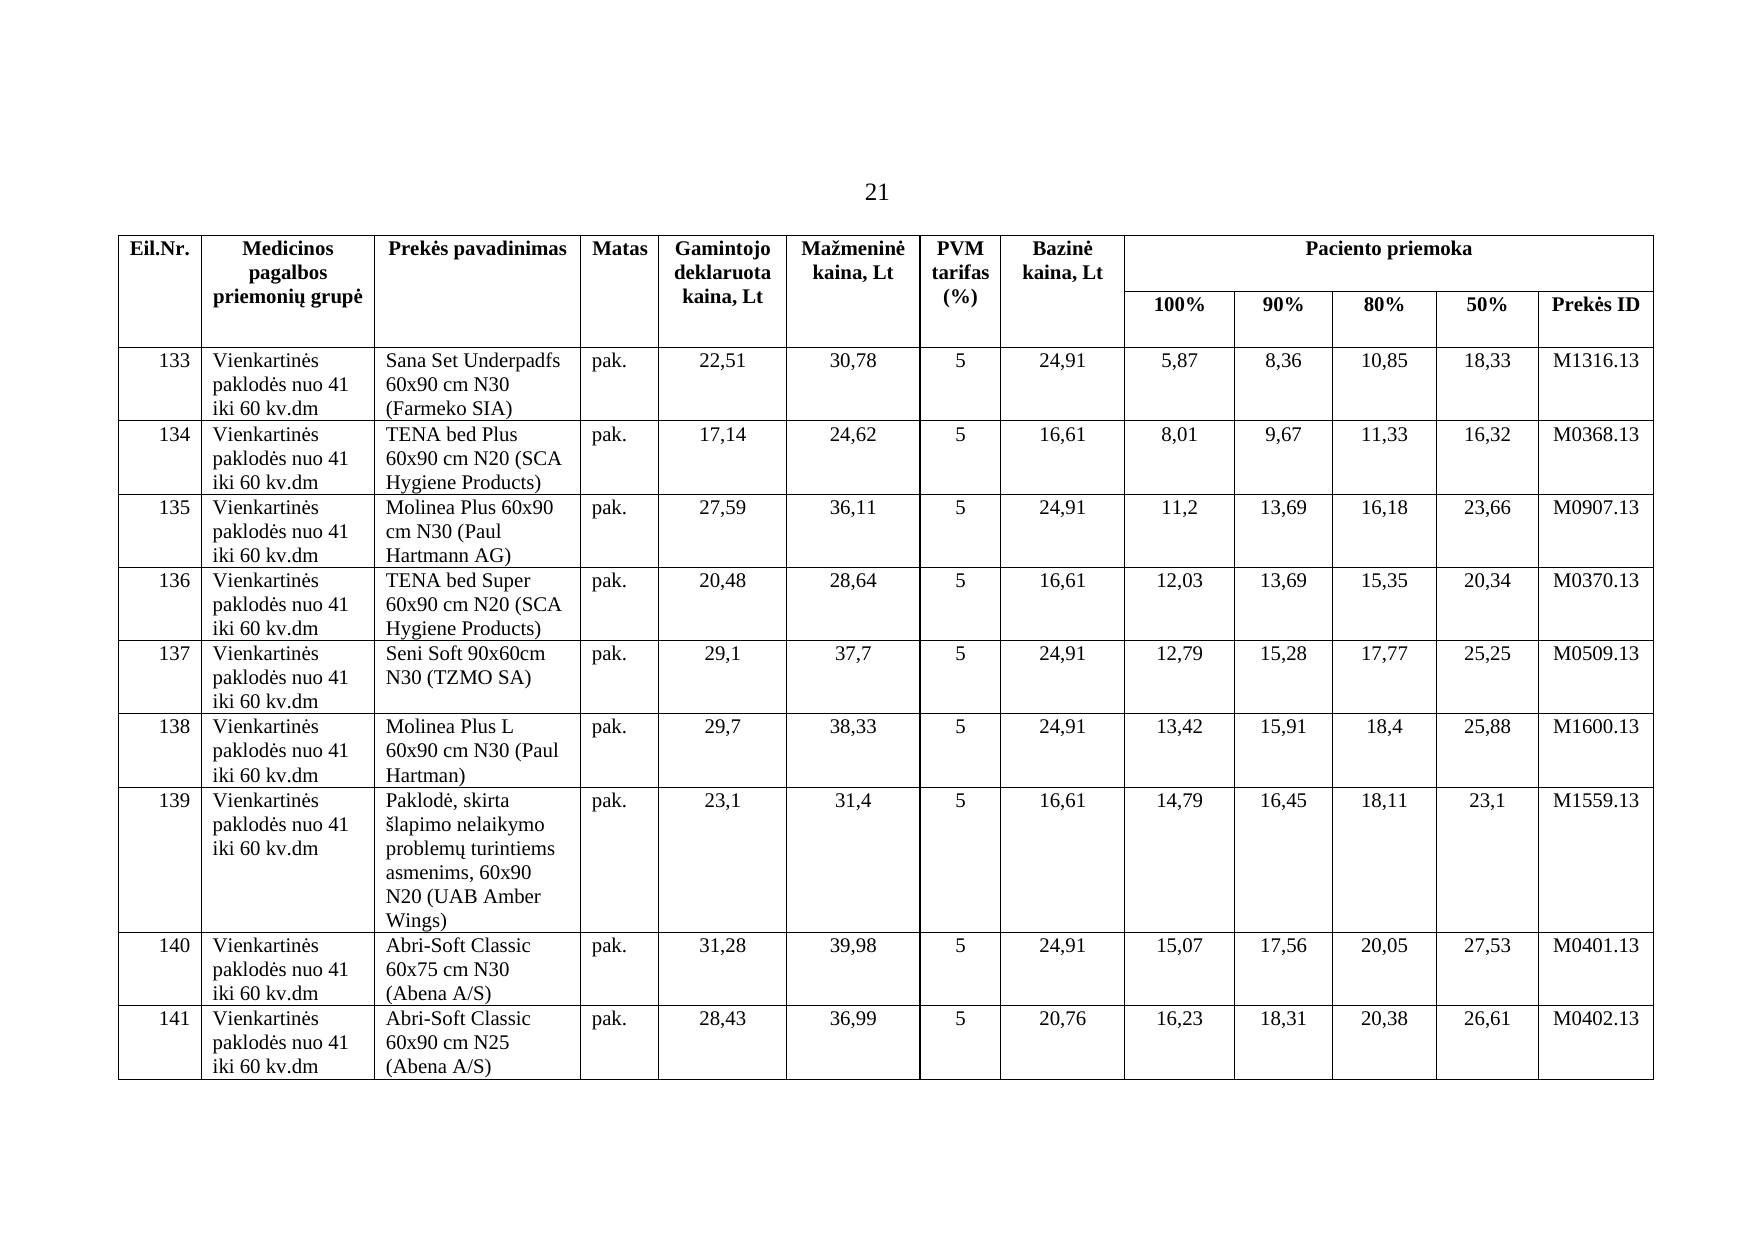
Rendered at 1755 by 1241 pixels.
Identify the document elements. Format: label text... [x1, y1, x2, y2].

table_cell 15,28 [1235, 641, 1332, 713]
table_cell M1559.13 [1539, 788, 1653, 932]
table_cell 16,61 [1001, 421, 1124, 494]
table_cell pak. [581, 1006, 658, 1078]
table_cell 15,07 [1125, 933, 1234, 1005]
table_cell 5,87 [1125, 348, 1234, 420]
table_cell pak. [581, 348, 658, 420]
table_cell 30,78 [787, 348, 919, 420]
table_cell Vienkartinės paklodės nuo 41 iki 60 kv.dm [202, 641, 374, 713]
table_cell 29,7 [659, 714, 786, 787]
table_cell 25,88 [1437, 714, 1538, 787]
table_cell 5 [921, 421, 1000, 494]
table_cell pak. [581, 495, 658, 567]
table_cell 5 [921, 568, 1000, 640]
table_cell pak. [581, 421, 658, 494]
table_cell 16,61 [1001, 788, 1124, 932]
table_cell 28,64 [787, 568, 919, 640]
table_cell 18,4 [1333, 714, 1436, 787]
table_cell 22,51 [659, 348, 786, 420]
table_cell Vienkartinės paklodės nuo 41 iki 60 kv.dm [202, 421, 374, 494]
table_cell 80% [1333, 292, 1436, 347]
table_cell M0368.13 [1539, 421, 1653, 494]
table_header Bazinė kaina, Lt [1001, 236, 1124, 347]
table_cell pak. [581, 641, 658, 713]
table_cell Seni Soft 90x60cm N30 (TZMO SA) [375, 641, 580, 713]
table_cell 25,25 [1437, 641, 1538, 713]
table_cell 133 [119, 348, 201, 420]
table_cell Molinea Plus L 60x90 cm N30 (Paul Hartman) [375, 714, 580, 787]
table_cell Vienkartinės paklodės nuo 41 iki 60 kv.dm [202, 348, 374, 420]
table_header Paciento priemoka [1125, 236, 1653, 291]
table_cell 28,43 [659, 1006, 786, 1078]
table_cell TENA bed Super 60x90 cm N20 (SCA Hygiene Products) [375, 568, 580, 640]
table_cell 8,36 [1235, 348, 1332, 420]
table_cell M0509.13 [1539, 641, 1653, 713]
table_cell Sana Set Underpadfs 60x90 cm N30 (Farmeko SIA) [375, 348, 580, 420]
table_header PVM tarifas (%) [921, 236, 1000, 347]
table_cell 140 [119, 933, 201, 1005]
table_header Matas [581, 236, 658, 347]
table_cell 136 [119, 568, 201, 640]
table_cell 13,42 [1125, 714, 1234, 787]
table_cell TENA bed Plus 60x90 cm N20 (SCA Hygiene Products) [375, 421, 580, 494]
table_cell 137 [119, 641, 201, 713]
table_cell pak. [581, 568, 658, 640]
table_cell Vienkartinės paklodės nuo 41 iki 60 kv.dm [202, 788, 374, 932]
table_cell 16,18 [1333, 495, 1436, 567]
table_cell 17,77 [1333, 641, 1436, 713]
table_cell 27,59 [659, 495, 786, 567]
table_cell 23,1 [1437, 788, 1538, 932]
table_cell 24,91 [1001, 714, 1124, 787]
table_cell 90% [1235, 292, 1332, 347]
table_cell 17,56 [1235, 933, 1332, 1005]
table_cell Paklodė, skirta šlapimo nelaikymo problemų turintiems asmenims, 60x90 N20 (UAB Amber Wings) [375, 788, 580, 932]
table_cell 26,61 [1437, 1006, 1538, 1078]
table_cell 12,79 [1125, 641, 1234, 713]
table_header Eil.Nr. [119, 236, 201, 347]
table_cell 23,1 [659, 788, 786, 932]
table_cell Vienkartinės paklodės nuo 41 iki 60 kv.dm [202, 714, 374, 787]
table_cell 31,28 [659, 933, 786, 1005]
table_cell 36,99 [787, 1006, 919, 1078]
table_cell 5 [921, 641, 1000, 713]
table_cell 139 [119, 788, 201, 932]
table_cell 37,7 [787, 641, 919, 713]
table_cell 18,31 [1235, 1006, 1332, 1078]
table_cell 39,98 [787, 933, 919, 1005]
table_cell 5 [921, 1006, 1000, 1078]
table_cell M0401.13 [1539, 933, 1653, 1005]
table_cell 23,66 [1437, 495, 1538, 567]
table_cell 18,33 [1437, 348, 1538, 420]
table_cell 15,91 [1235, 714, 1332, 787]
table_cell 16,61 [1001, 568, 1124, 640]
table_cell 5 [921, 933, 1000, 1005]
table_cell 5 [921, 714, 1000, 787]
table_cell 50% [1437, 292, 1538, 347]
table_cell Abri-Soft Classic 60x75 cm N30 (Abena A/S) [375, 933, 580, 1005]
table_cell 24,62 [787, 421, 919, 494]
table_cell 16,45 [1235, 788, 1332, 932]
table_cell M1316.13 [1539, 348, 1653, 420]
table_cell 20,76 [1001, 1006, 1124, 1078]
table_cell 13,69 [1235, 495, 1332, 567]
table_cell 12,03 [1125, 568, 1234, 640]
table_cell 31,4 [787, 788, 919, 932]
table_cell 14,79 [1125, 788, 1234, 932]
table_cell 10,85 [1333, 348, 1436, 420]
table_cell M1600.13 [1539, 714, 1653, 787]
table_cell 20,38 [1333, 1006, 1436, 1078]
table_cell 38,33 [787, 714, 919, 787]
table_cell 135 [119, 495, 201, 567]
table_cell 27,53 [1437, 933, 1538, 1005]
table_cell 17,14 [659, 421, 786, 494]
table_cell 13,69 [1235, 568, 1332, 640]
table_cell 5 [921, 348, 1000, 420]
table_cell 24,91 [1001, 933, 1124, 1005]
table_cell 138 [119, 714, 201, 787]
table_cell 36,11 [787, 495, 919, 567]
table_cell 16,23 [1125, 1006, 1234, 1078]
table_cell 11,33 [1333, 421, 1436, 494]
table_cell 24,91 [1001, 495, 1124, 567]
table_cell 24,91 [1001, 641, 1124, 713]
table_cell 141 [119, 1006, 201, 1078]
table_cell 11,2 [1125, 495, 1234, 567]
table_cell Vienkartinės paklodės nuo 41 iki 60 kv.dm [202, 1006, 374, 1078]
table_cell Vienkartinės paklodės nuo 41 iki 60 kv.dm [202, 568, 374, 640]
table_header Prekės pavadinimas [375, 236, 580, 347]
table_cell 16,32 [1437, 421, 1538, 494]
table_header Mažmeninė kaina, Lt [787, 236, 919, 347]
table_header Gamintojo deklaruota kaina, Lt [659, 236, 786, 347]
table_cell 5 [921, 495, 1000, 567]
table_cell 5 [921, 788, 1000, 932]
table_cell 20,34 [1437, 568, 1538, 640]
table_cell pak. [581, 714, 658, 787]
table_cell 29,1 [659, 641, 786, 713]
table_cell Molinea Plus 60x90 cm N30 (Paul Hartmann AG) [375, 495, 580, 567]
table_cell M0370.13 [1539, 568, 1653, 640]
table_cell 9,67 [1235, 421, 1332, 494]
table_cell 20,48 [659, 568, 786, 640]
table_cell 18,11 [1333, 788, 1436, 932]
table_cell Vienkartinės paklodės nuo 41 iki 60 kv.dm [202, 495, 374, 567]
table_cell 24,91 [1001, 348, 1124, 420]
table_cell Vienkartinės paklodės nuo 41 iki 60 kv.dm [202, 933, 374, 1005]
table_header Medicinos pagalbos priemonių grupė [202, 236, 374, 347]
table_cell pak. [581, 933, 658, 1005]
table_cell 134 [119, 421, 201, 494]
table_cell M0907.13 [1539, 495, 1653, 567]
table_cell 8,01 [1125, 421, 1234, 494]
table_cell 15,35 [1333, 568, 1436, 640]
table_cell M0402.13 [1539, 1006, 1653, 1078]
table_cell 20,05 [1333, 933, 1436, 1005]
table_cell Abri-Soft Classic 60x90 cm N25 (Abena A/S) [375, 1006, 580, 1078]
table_cell Prekės ID [1539, 292, 1653, 347]
table_cell pak. [581, 788, 658, 932]
table_cell 100% [1125, 292, 1234, 347]
